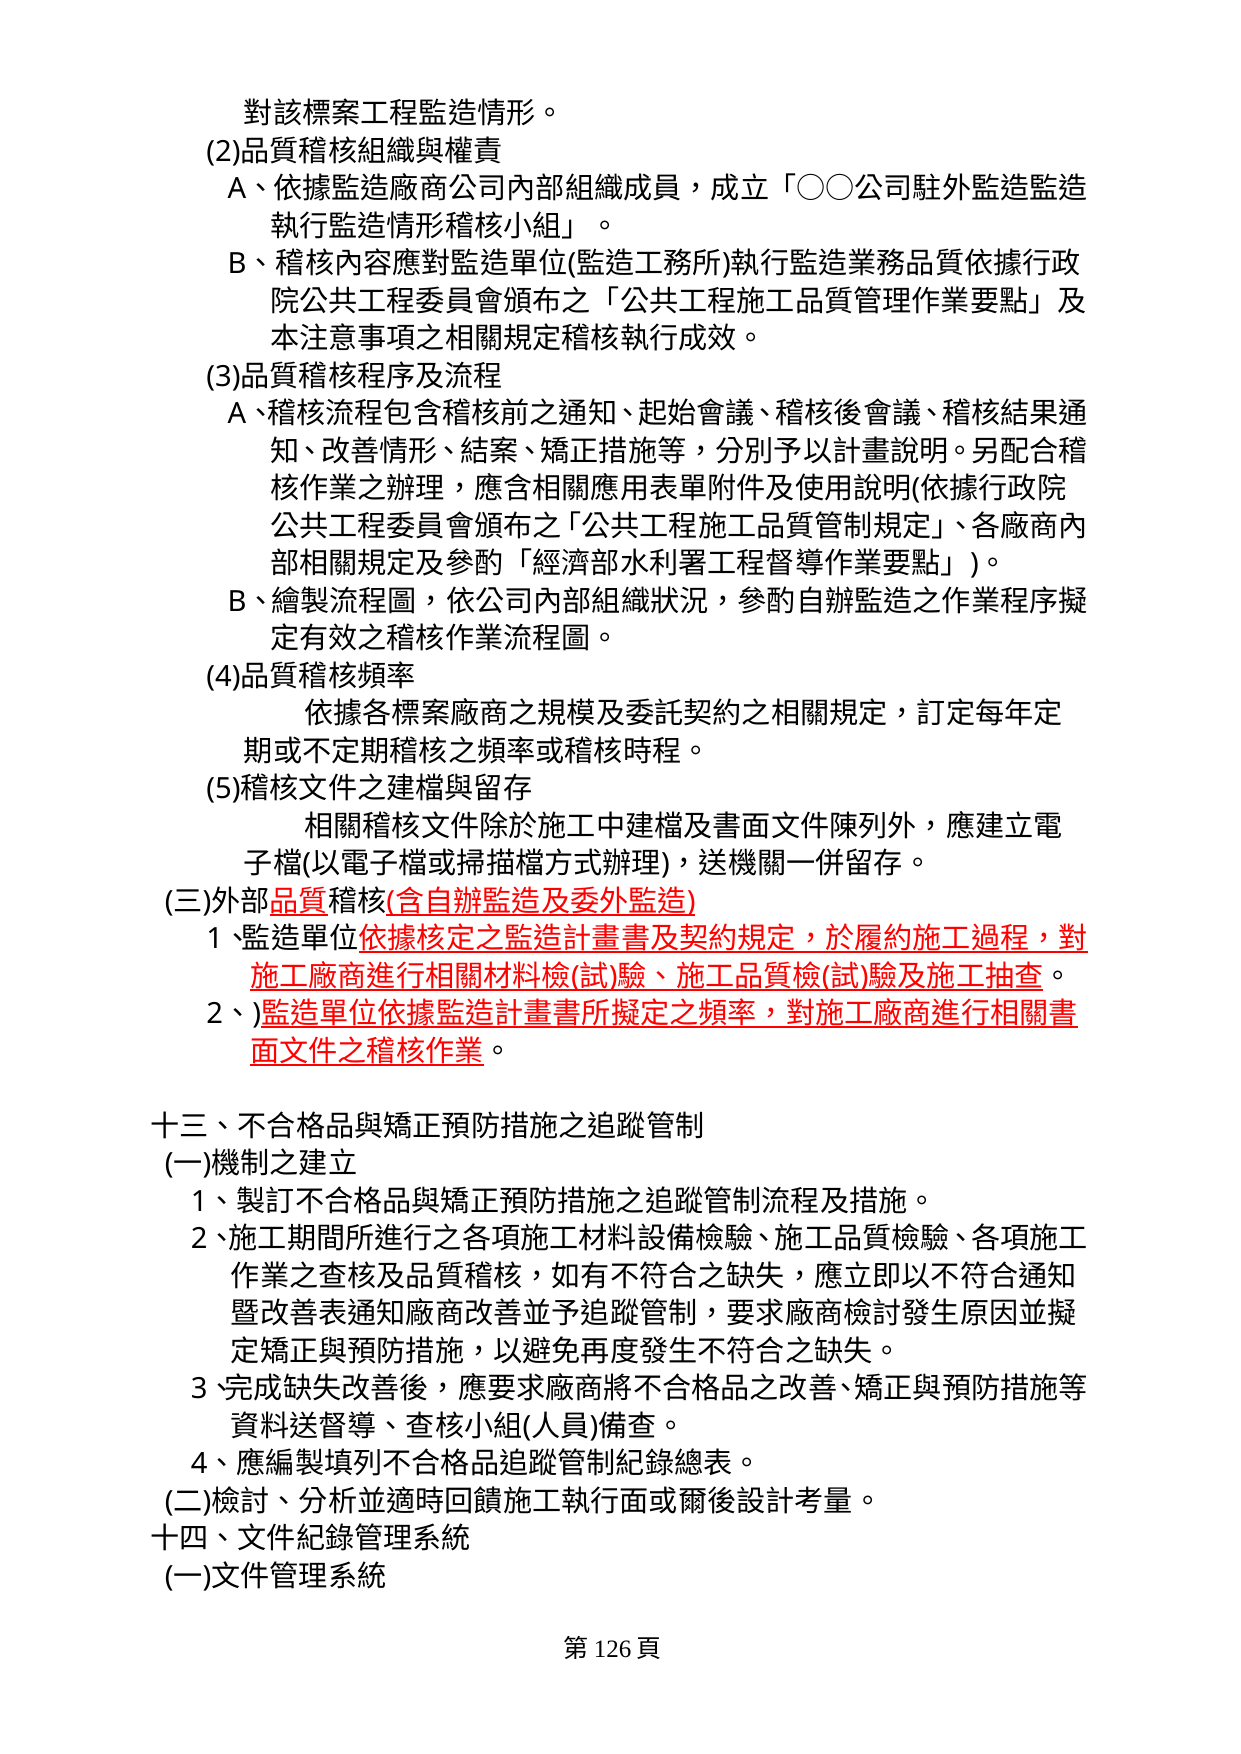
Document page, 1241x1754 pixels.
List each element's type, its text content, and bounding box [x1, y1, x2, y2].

text (3)品質稽核程序及流程 [206, 356, 1087, 394]
text 1、監造單位依據核定之監造計畫書及契約規定，於履約施工過程，對施工廠商進行相關材料檢(試)驗、施工品質檢(試)驗及施工抽查。 [206, 919, 1087, 994]
text B、繪製流程圖，依公司內部組織狀況，參酌自辦監造之作業程序擬定有效之稽核作業流程圖。 [227, 581, 1087, 656]
text 1、製訂不合格品與矯正預防措施之追蹤管制流程及措施。 [191, 1181, 1087, 1219]
text (三)外部品質稽核(含自辦監造及委外監造) [164, 881, 1087, 919]
text 4、應編製填列不合格品追蹤管制紀錄總表。 [191, 1444, 1087, 1481]
text A、依據監造廠商公司內部組織成員，成立「○○公司駐外監造監造執行監造情形稽核小組」。 [227, 169, 1087, 244]
text (4)品質稽核頻率 [206, 656, 1087, 694]
text B、稽核內容應對監造單位(監造工務所)執行監造業務品質依據行政院公共工程委員會頒布之「公共工程施工品質管理作業要點」及本注意事項之相關規定稽核執行成效。 [227, 244, 1087, 356]
text 2、施工期間所進行之各項施工材料設備檢驗、施工品質檢驗、各項施工作業之查核及品質稽核，如有不符合之缺失，應立即以不符合通知暨改善表通知廠商改善並予追蹤管制，要求廠商檢討發生原因並擬定矯正與預防措施，以避免再度發生不符合之缺失。 [191, 1219, 1087, 1369]
text A、稽核流程包含稽核前之通知、起始會議、稽核後會議、稽核結果通知、改善情形、結案、矯正措施等，分別予以計畫說明。另配合稽核作業之辦理，應含相關應用表單附件及使用說明(依據行政院公共工程委員會頒布之「公共工程施工品質管制規定」、各廠商內部相關規定及參酌「經濟部水利署工程督導作業要點」)。 [227, 394, 1087, 581]
text (2)品質稽核組織與權責 [206, 131, 1087, 169]
text (一)機制之建立 [164, 1144, 1087, 1181]
text 2、)監造單位依據監造計畫書所擬定之頻率，對施工廠商進行相關書面文件之稽核作業。 [206, 994, 1087, 1069]
text 3、完成缺失改善後，應要求廠商將不合格品之改善、矯正與預防措施等資料送督導、查核小組(人員)備查。 [191, 1369, 1087, 1444]
text 對該標案工程監造情形。 [244, 94, 1087, 131]
text 相關稽核文件除於施工中建檔及書面文件陳列外，應建立電子檔(以電子檔或掃描檔方式辦理)，送機關一併留存。 [244, 806, 1087, 881]
text (5)稽核文件之建檔與留存 [206, 769, 1087, 806]
text 十三、不合格品與矯正預防措施之追蹤管制 [150, 1106, 1087, 1144]
text (二)檢討、分析並適時回饋施工執行面或爾後設計考量。 [164, 1481, 1087, 1519]
text (一)文件管理系統 [164, 1556, 1087, 1594]
text 十四、文件紀錄管理系統 [150, 1519, 1087, 1556]
text 依據各標案廠商之規模及委託契約之相關規定，訂定每年定期或不定期稽核之頻率或稽核時程。 [244, 694, 1087, 769]
